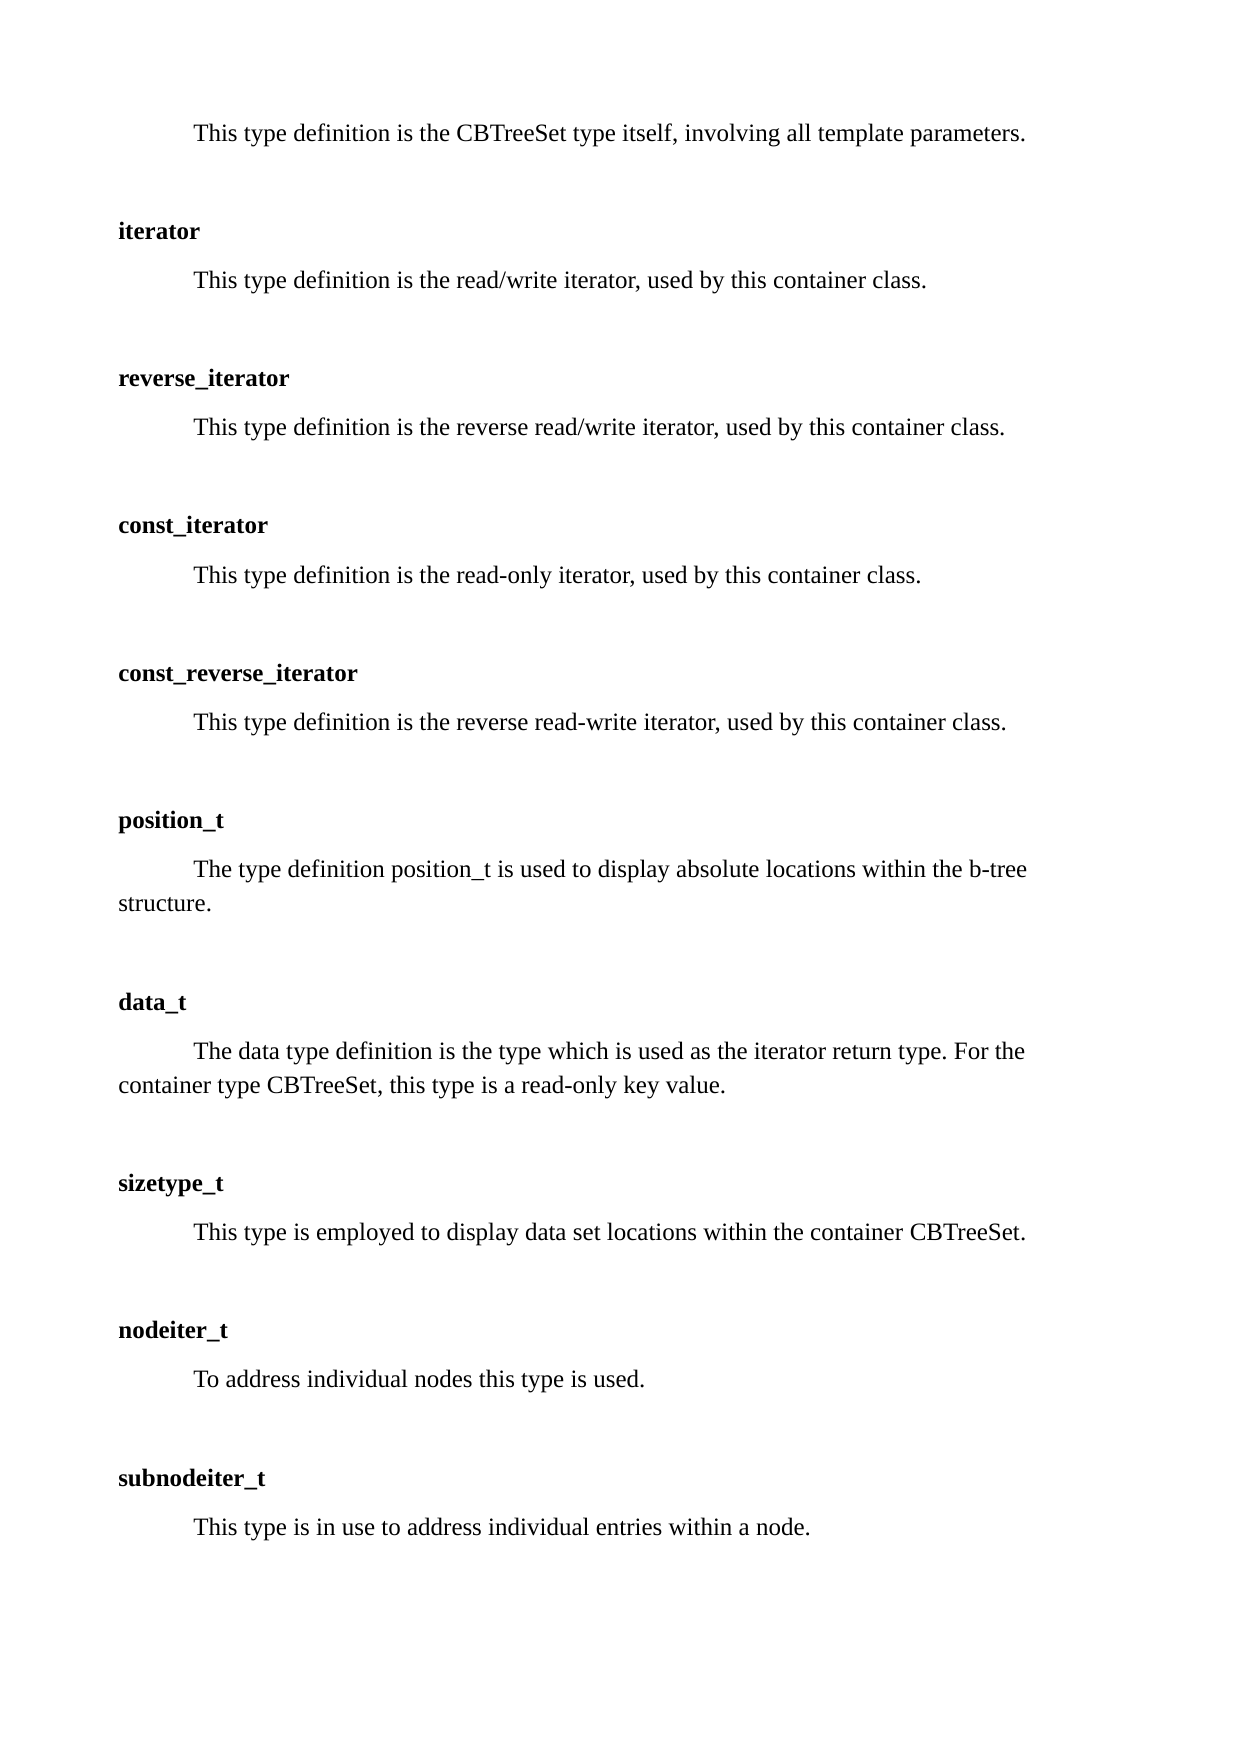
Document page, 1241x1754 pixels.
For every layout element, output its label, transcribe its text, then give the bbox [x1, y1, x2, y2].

text This type is employed to display data set locations within the container CBTreeSet. [118, 1217, 1122, 1246]
text data_t [118, 987, 1122, 1015]
text subnodeiter_t [118, 1463, 1122, 1491]
text This type is in use to address individual entries within a node. [118, 1512, 1122, 1541]
text position_t [118, 805, 1122, 834]
text The data type definition is the type which is used as the iterator return type. For the container type CBTreeSet, this type is a read-only key value. [118, 1036, 1122, 1099]
text const_reverse_iterator [118, 658, 1122, 687]
text nodeiter_t [118, 1316, 1122, 1344]
text This type definition is the reverse read-write iterator, used by this container class. [118, 707, 1122, 736]
text This type definition is the read-only iterator, used by this container class. [118, 560, 1122, 588]
text The type definition position_t is used to display absolute locations within the b-tree structure. [118, 854, 1122, 917]
text reverse_iterator [118, 363, 1122, 392]
text This type definition is the read/write iterator, used by this container class. [118, 265, 1122, 294]
text sizetype_t [118, 1168, 1122, 1197]
text iterator [118, 216, 1122, 245]
text This type definition is the reverse read/write iterator, used by this container class. [118, 412, 1122, 441]
text To address individual nodes this type is used. [118, 1364, 1122, 1393]
text const_iterator [118, 511, 1122, 539]
text This type definition is the CBTreeSet type itself, involving all template parameters. [118, 118, 1122, 147]
